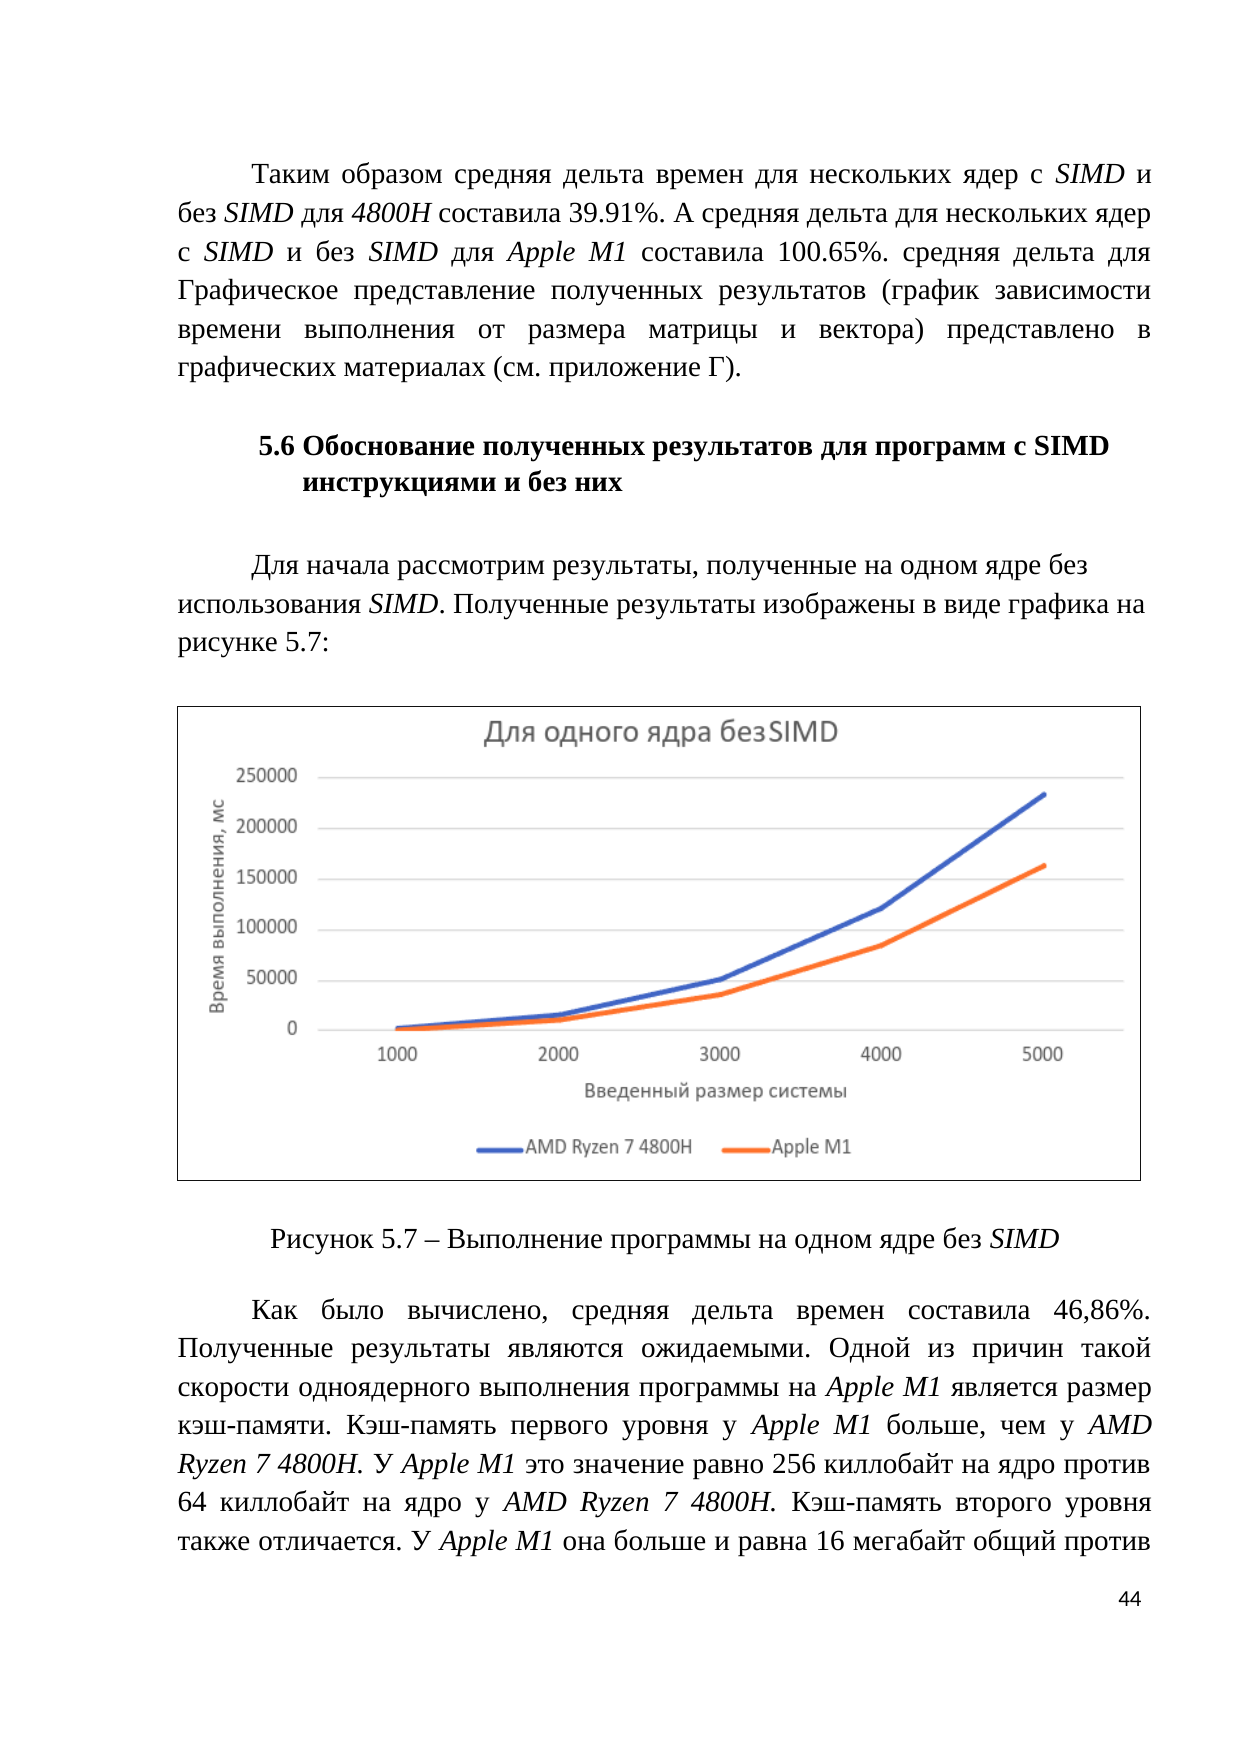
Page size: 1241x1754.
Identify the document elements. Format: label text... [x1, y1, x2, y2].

text Рисунок 5.7 – Выполнение программы на одном ядре без SIMD [177, 1221, 1152, 1254]
text Таким образом средняя дельта времен для нескольких ядер с SIMD и без SIMD для 4800H составила 39.91%. А средняя дельта для нескольких ядер с SIMD и без SIMD для Apple M1 составила 100.65%. средняя дельта для Графическое представление полученных результатов (график зависимости времени выполнения от размера матрицы и вектора) представлено в графических материалах (см. приложение Г). [177, 157, 1152, 383]
text Для начала рассмотрим результаты, полученные на одном ядре без использования SIMD. Полученные результаты изображены в виде графика на рисунке 5.7: [177, 547, 1152, 658]
text Как было вычислено, средняя дельта времен составила 46,86%. Полученные результаты являются ожидаемыми. Одной из причин такой скорости одноядерного выполнения программы на Apple M1 является размер кэш-памяти. Кэш-память первого уровня у Apple M1 больше, чем у AMD Ryzen 7 4800H. У Apple M1 это значение равно 256 киллобайт на ядро против 64 киллобайт на ядро у AMD Ryzen 7 4800H. Кэш-память второго уровня также отличается. У Apple M1 она больше и равна 16 мегабайт общий против [177, 1292, 1152, 1557]
subtitle 5.6 Обоснование полученных результатов для программ с SIMD инструкциями и без них [177, 392, 1152, 498]
picture [178, 707, 1140, 1180]
